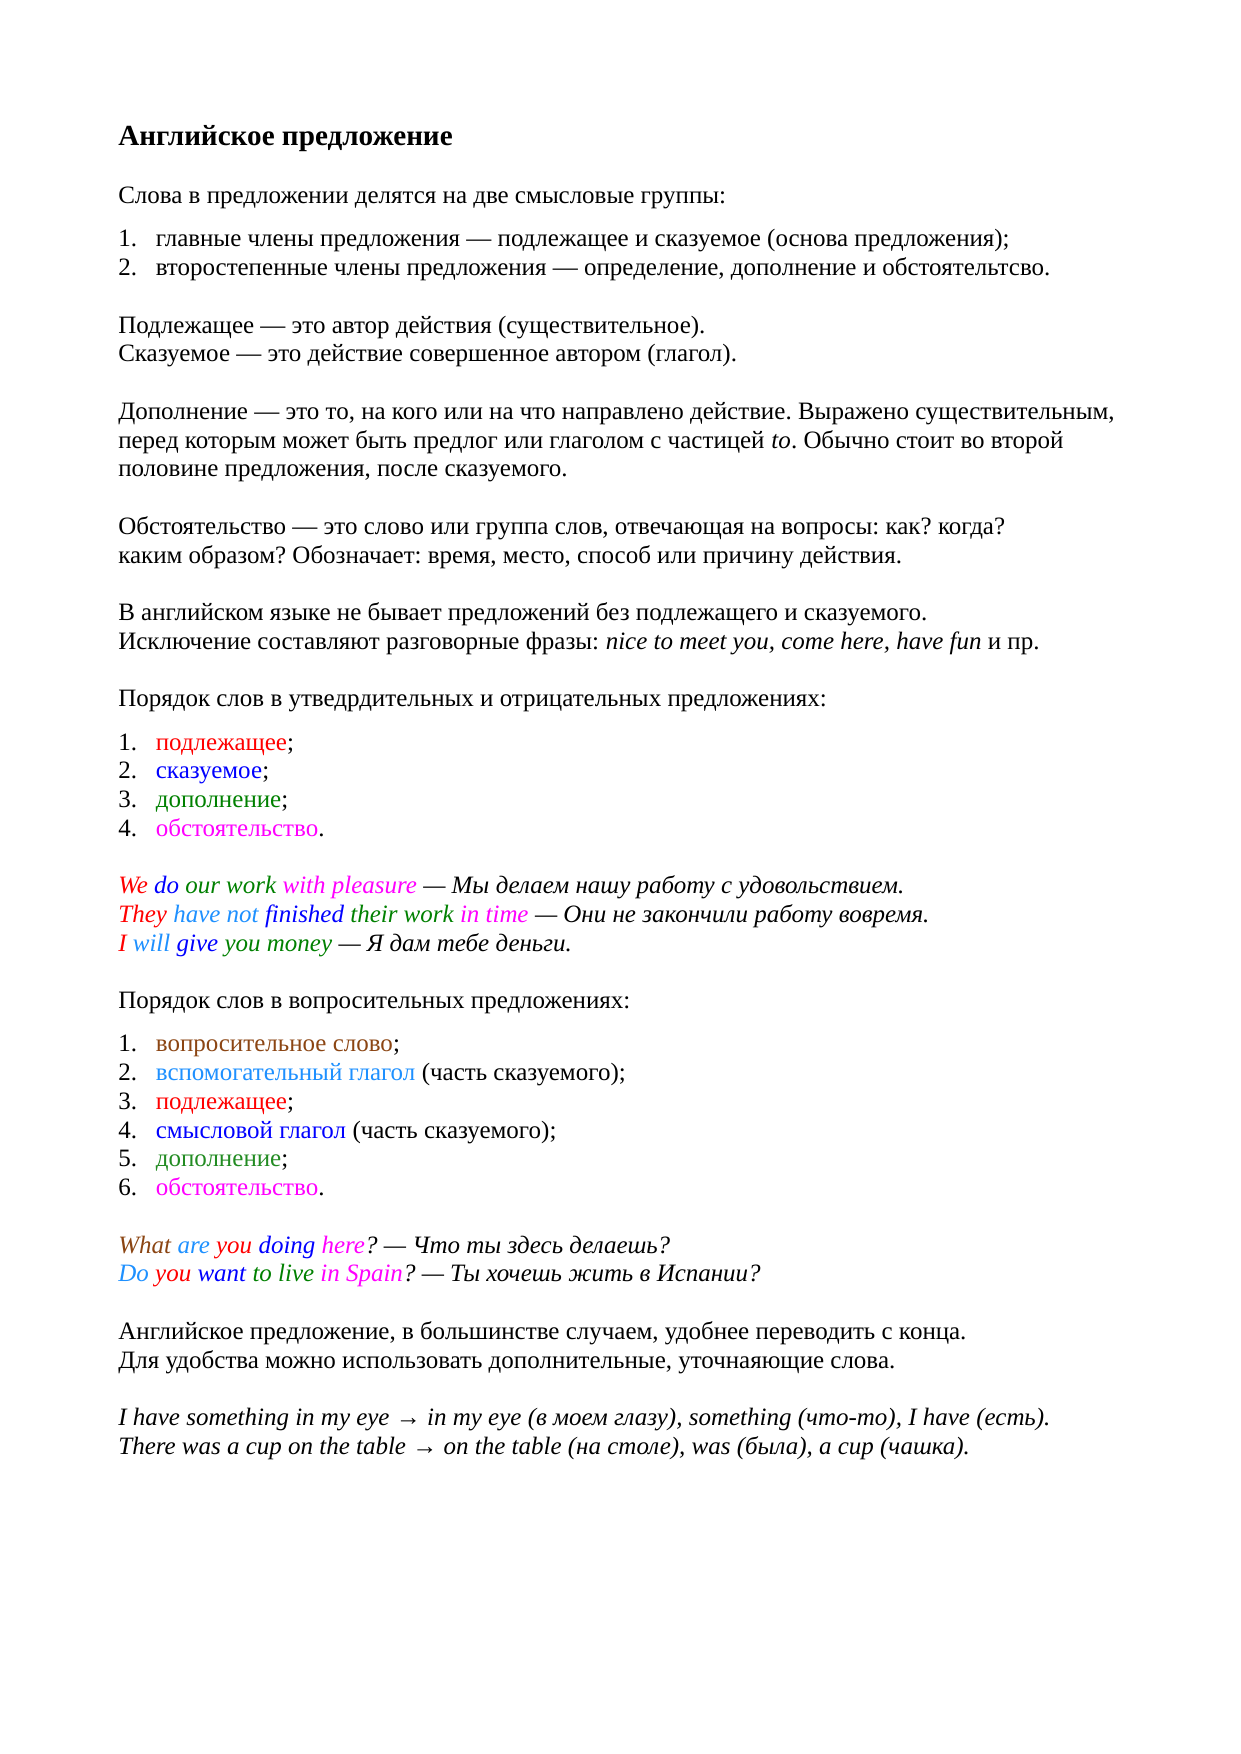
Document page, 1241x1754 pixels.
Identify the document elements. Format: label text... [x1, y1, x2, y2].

text Слова в предложении делятся на две смысловые группы: [118, 180, 1122, 209]
list сказуемое; [118, 755, 1122, 784]
list вопросительное слово; [118, 1028, 1122, 1057]
list обстоятельство. [118, 813, 1122, 842]
text Сказуемое — это действие совершенное автором (глагол). [118, 338, 1122, 367]
text We do our work with pleasure — Мы делаем нашу работу с удовольствием. [118, 870, 1122, 899]
text Порядок слов в вопросительных предложениях: [118, 985, 1122, 1014]
text What are you doing here? — Что ты здесь делаешь? [118, 1230, 1122, 1258]
text Do you want to live in Spain? — Ты хочешь жить в Испании? [118, 1258, 1122, 1287]
text They have not finished their work in time — Они не закончили работу вовремя. [118, 899, 1122, 928]
text There was a cup on the table → on the table (на столе), was (была), a cup (чашка). [118, 1431, 1122, 1460]
text В английском языке не бывает предложений без подлежащего и сказуемого. [118, 597, 1122, 626]
list подлежащее; [118, 727, 1122, 755]
list подлежащее; [118, 1086, 1122, 1115]
text I will give you money — Я дам тебе деньги. [118, 928, 1122, 957]
text Исключение составляют разговорные фразы: nice to meet you, come here, have fun и пр. [118, 626, 1122, 655]
list дополнение; [118, 784, 1122, 813]
text Порядок слов в утведрдительных и отрицательных предложениях: [118, 683, 1122, 712]
text Обстоятельство — это слово или группа слов, отвечающая на вопросы: как? когда? [118, 511, 1122, 540]
text Английское предложение, в большинстве случаем, удобнее переводить с конца. [118, 1316, 1122, 1345]
text Для удобства можно использовать дополнительные, уточнаяющие слова. [118, 1345, 1122, 1373]
list смысловой глагол (часть сказуемого); [118, 1115, 1122, 1143]
text Английское предложение [118, 118, 1122, 152]
list дополнение; [118, 1143, 1122, 1172]
text Дополнение — это то, на кого или на что направлено действие. Выражено существительным, перед которым может быть предлог или глаголом с частицей to. Обычно стоит во второй половине предложения, после сказуемого. [118, 396, 1122, 482]
text каким образом? Обозначает: время, место, способ или причину действия. [118, 540, 1122, 568]
list второстепенные члены предложения — определение, дополнение и обстоятельтсво. [118, 252, 1122, 281]
text Подлежащее — это автор действия (существительное). [118, 310, 1122, 338]
list вспомогательный глагол (часть сказуемого); [118, 1057, 1122, 1086]
list обстоятельство. [118, 1172, 1122, 1201]
text I have something in my eye → in my eye (в моем глазу), something (что-то), I have (есть). [118, 1402, 1122, 1431]
list главные члены предложения — подлежащее и сказуемое (основа предложения); [118, 223, 1122, 252]
